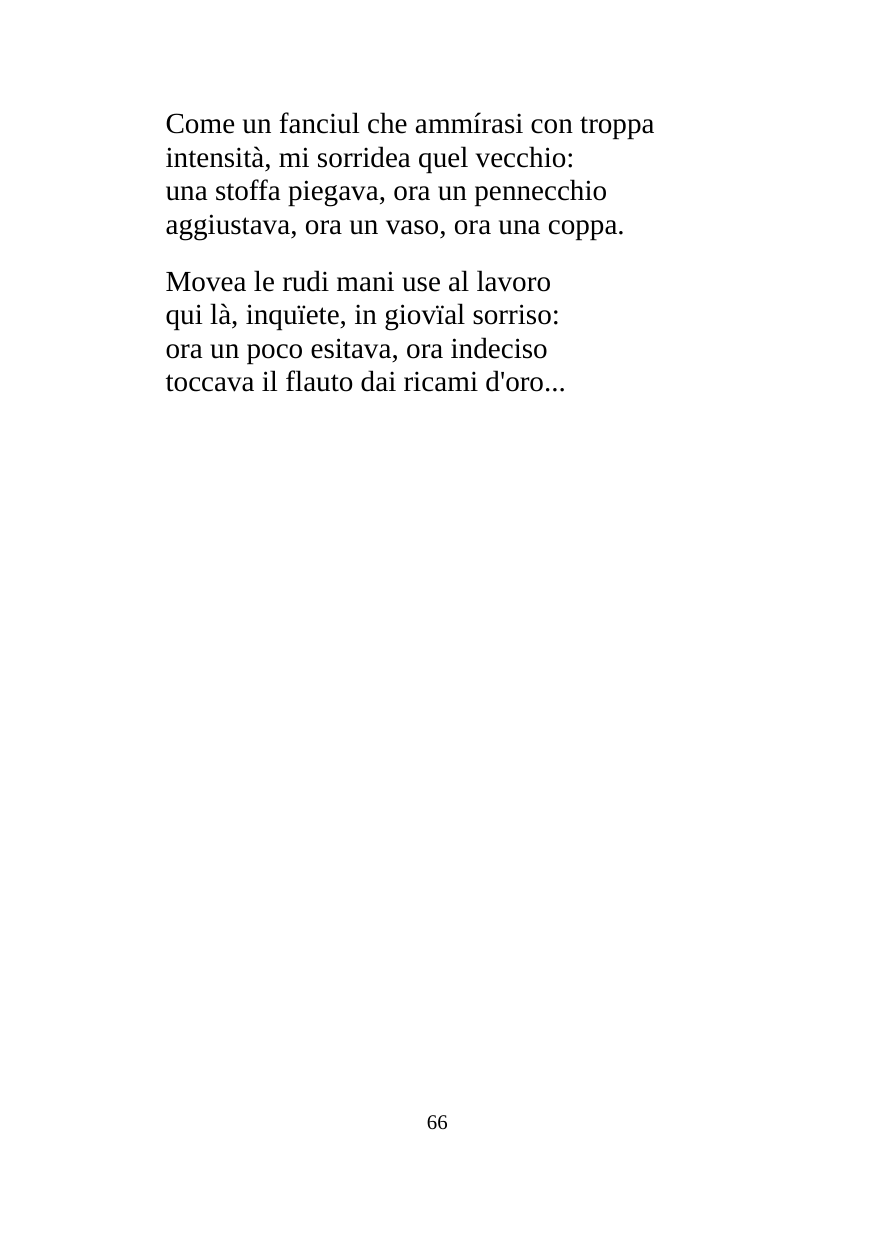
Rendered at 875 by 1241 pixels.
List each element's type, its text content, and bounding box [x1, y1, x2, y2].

text Movea le rudi mani use al lavoro qui là, inquïete, in giovïal sorriso: ora un poco esitava, ora indeciso toccava il flauto dai ricami d'oro... [165, 264, 768, 398]
text Come un fanciul che ammírasi con troppa intensità, mi sorridea quel vecchio: una stoffa piegava, ora un pennecchio aggiustava, ora un vaso, ora una coppa. [165, 106, 768, 240]
